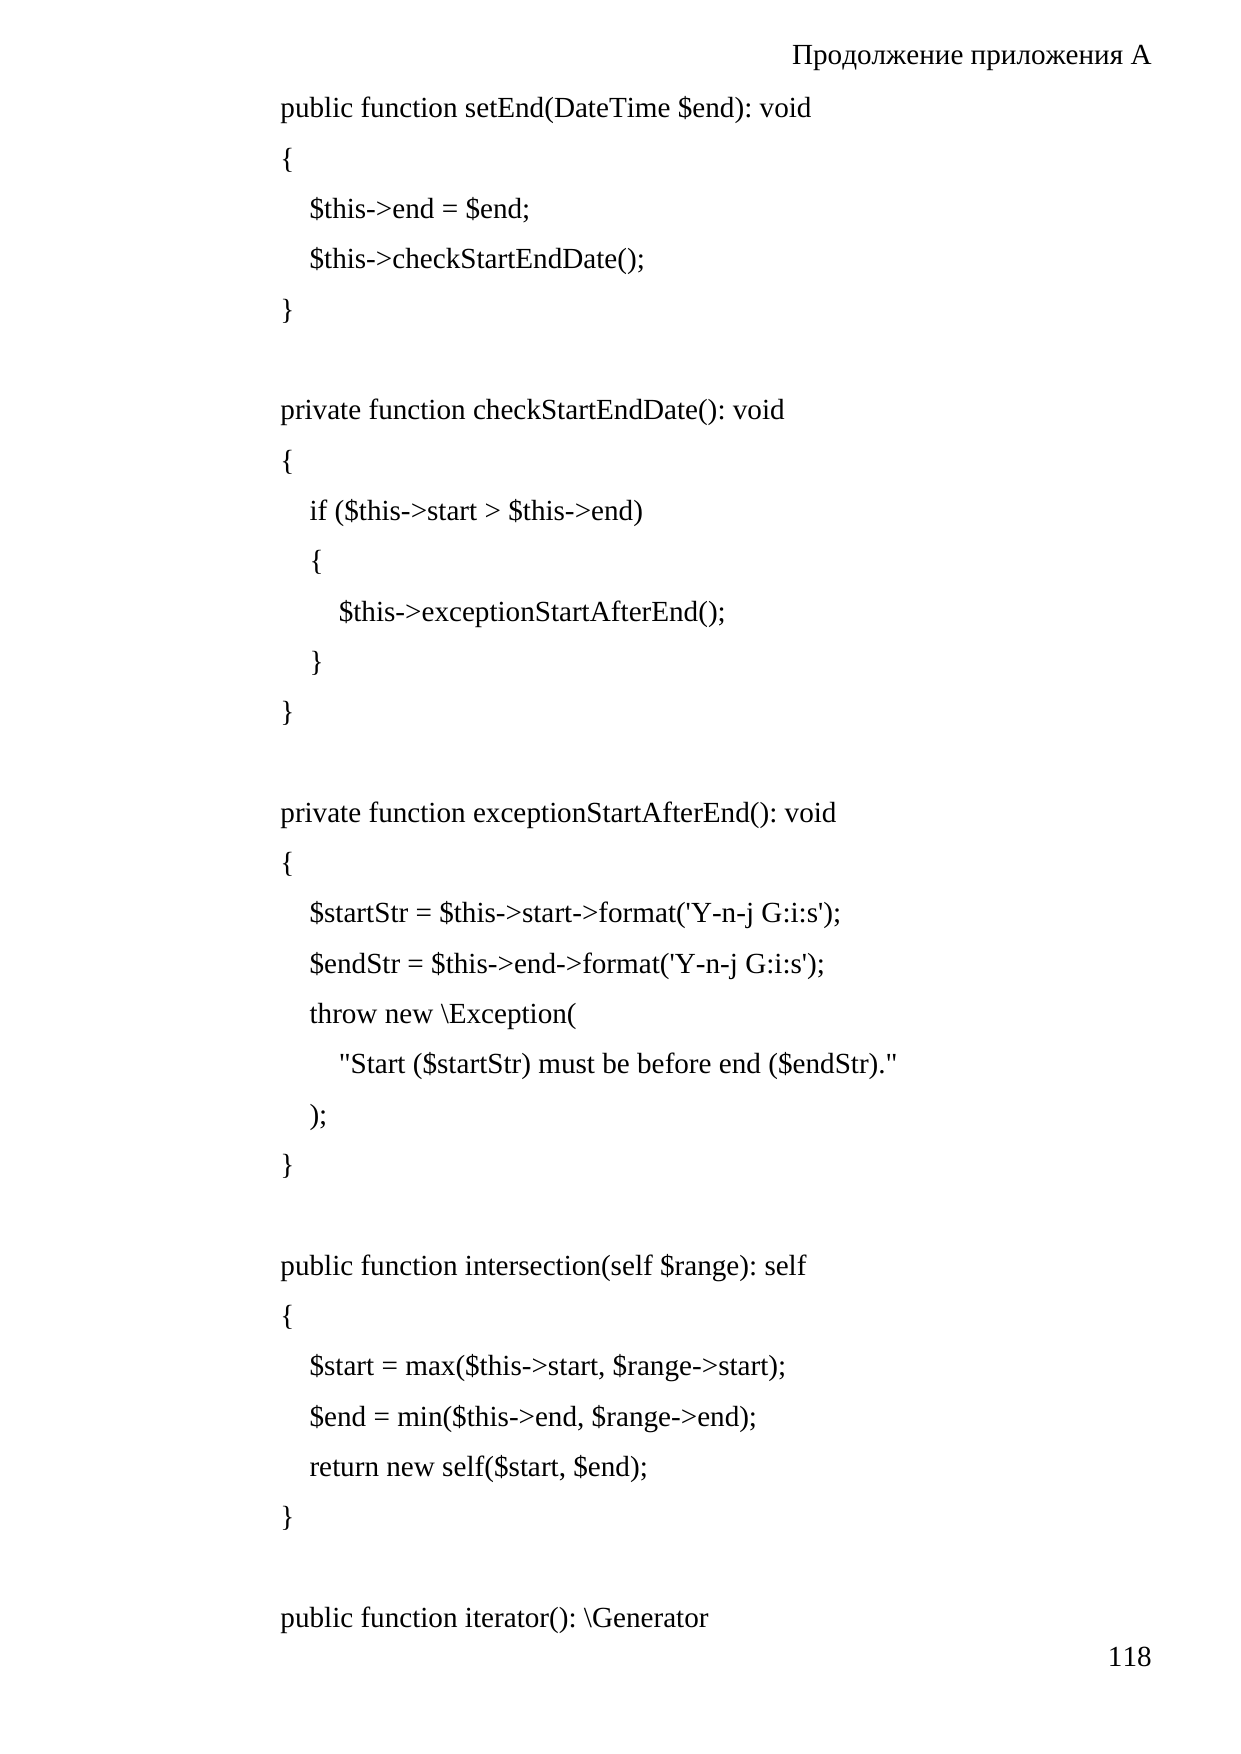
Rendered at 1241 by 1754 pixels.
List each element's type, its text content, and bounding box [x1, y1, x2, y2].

text $this->exceptionStartAfterEnd(); [177, 594, 1152, 627]
text public function intersection(self $range): self [177, 1248, 1152, 1281]
text { [177, 845, 1152, 879]
text { [177, 543, 1152, 577]
text } [177, 694, 1152, 728]
text public function iterator(): \Generator [177, 1600, 1152, 1633]
text } [177, 644, 1152, 678]
text $this->checkStartEndDate(); [177, 242, 1152, 275]
text } [177, 1499, 1152, 1533]
text { [177, 443, 1152, 476]
text $startStr = $this->start->format('Y-n-j G:i:s'); [177, 896, 1152, 929]
text $end = min($this->end, $range->end); [177, 1399, 1152, 1432]
text public function setEnd(DateTime $end): void [177, 91, 1152, 124]
text } [177, 292, 1152, 325]
text private function exceptionStartAfterEnd(): void [177, 795, 1152, 828]
text private function checkStartEndDate(): void [177, 392, 1152, 426]
text } [177, 1147, 1152, 1181]
text { [177, 1298, 1152, 1332]
text if ($this->start > $this->end) [177, 493, 1152, 527]
text "Start ($startStr) must be before end ($endStr)." [177, 1047, 1152, 1080]
text $this->end = $end; [177, 191, 1152, 225]
text $start = max($this->start, $range->start); [177, 1348, 1152, 1382]
text { [177, 141, 1152, 174]
text return new self($start, $end); [177, 1449, 1152, 1483]
text $endStr = $this->end->format('Y-n-j G:i:s'); [177, 946, 1152, 979]
text ); [177, 1097, 1152, 1130]
text throw new \Exception( [177, 996, 1152, 1030]
